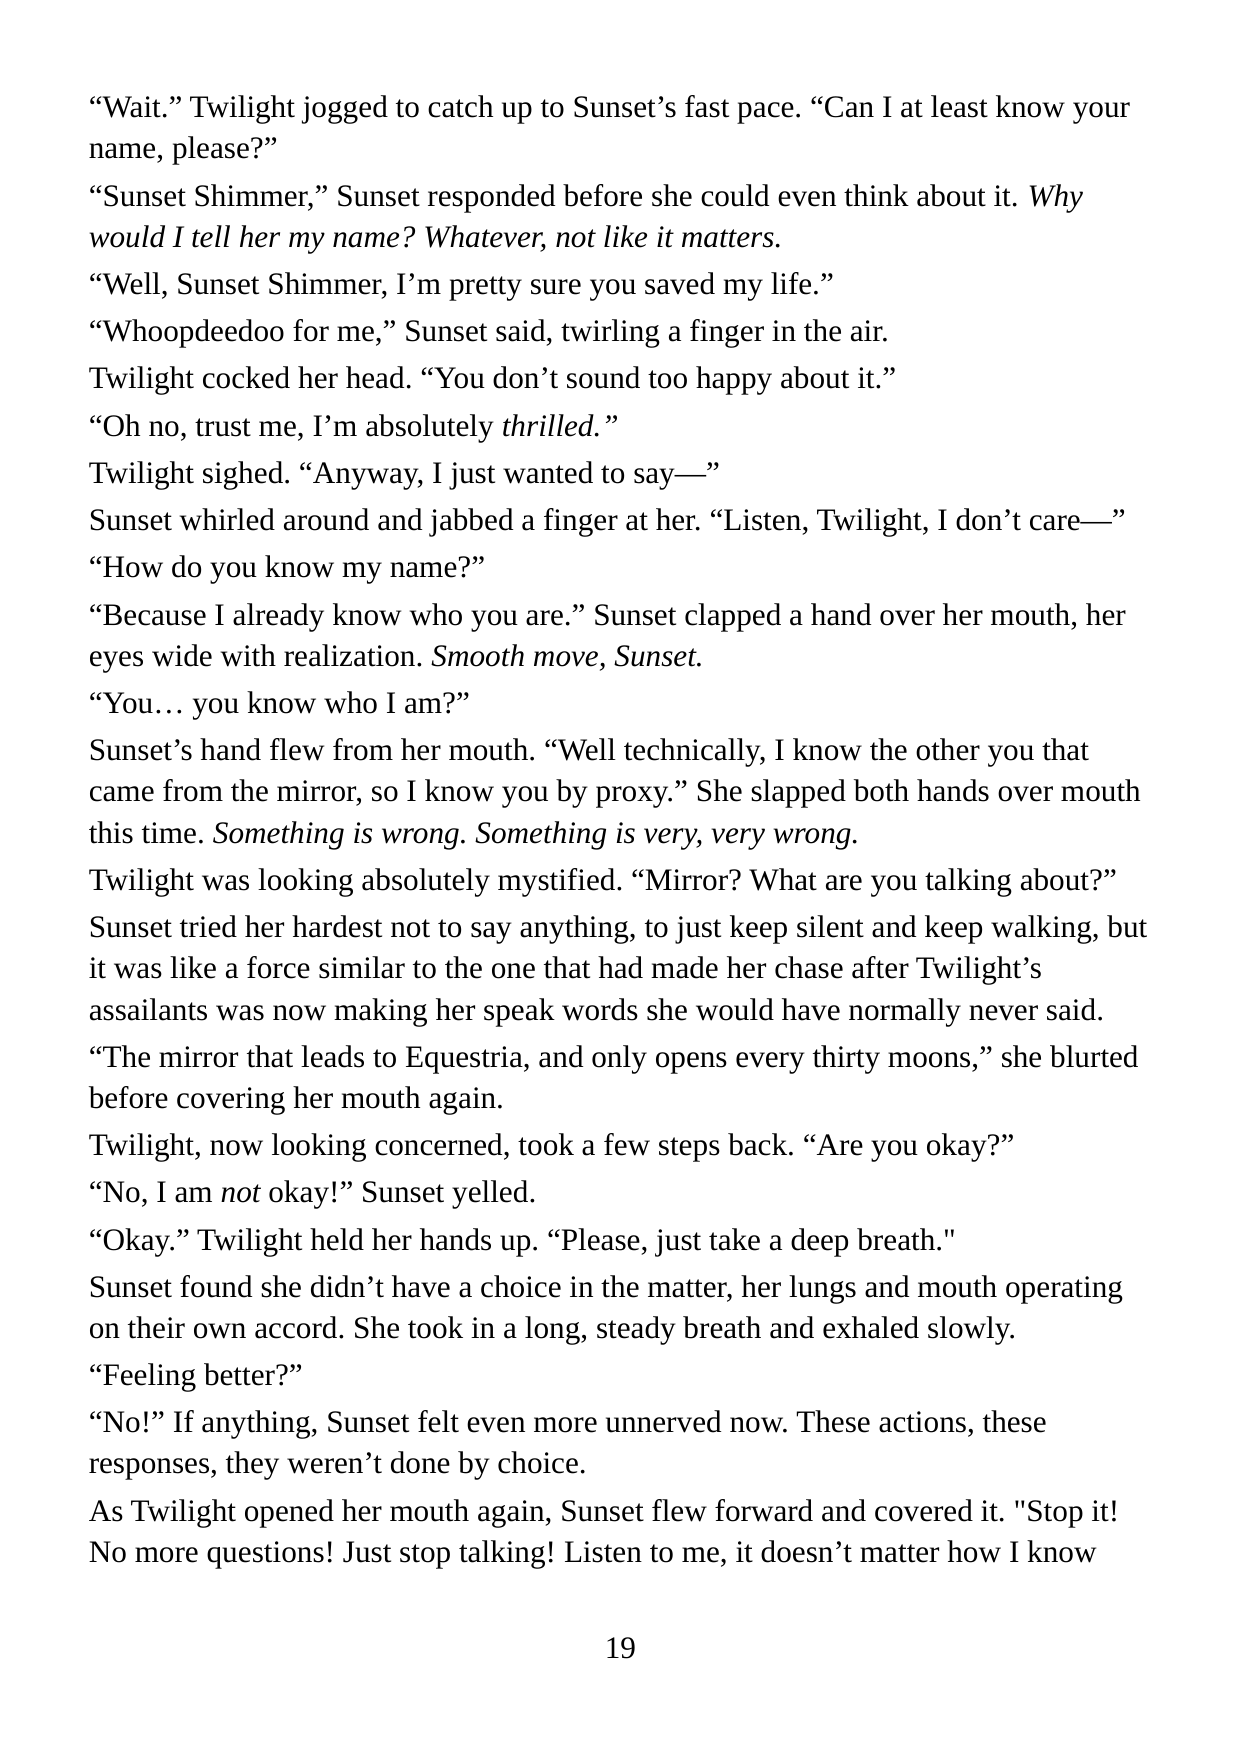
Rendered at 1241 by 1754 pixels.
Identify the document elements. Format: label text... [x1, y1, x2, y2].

text Twilight was looking absolutely mystified. “Mirror? What are you talking about?” [88, 861, 1152, 897]
text As Twilight opened her mouth again, Sunset flew forward and covered it. "Stop it! No more questions! Just stop talking! Listen to me, it doesn’t matter how I know [88, 1492, 1152, 1569]
text “The mirror that leads to Equestria, and only opens every thirty moons,” she blurted before covering her mouth again. [88, 1038, 1152, 1115]
text “Well, Sunset Shimmer, I’m pretty sure you saved my life.” [88, 265, 1152, 301]
text Sunset tried her hardest not to say anything, to just keep silent and keep walking, but it was like a force similar to the one that had made her chase after Twilight’s assailants was now making her speak words she would have normally never said. [88, 908, 1152, 1027]
text Twilight cocked her head. “You don’t sound too happy about it.” [88, 360, 1152, 396]
text Twilight sighed. “Anyway, I just wanted to say—” [88, 454, 1152, 490]
text “How do you know my name?” [88, 548, 1152, 584]
text Sunset whirled around and jabbed a finger at her. “Listen, Twilight, I don’t care—” [88, 501, 1152, 537]
text “Sunset Shimmer,” Sunset responded before she could even think about it. Why would I tell her my name? Whatever, not like it matters. [88, 177, 1152, 254]
text Twilight, now looking concerned, took a few steps back. “Are you okay?” [88, 1126, 1152, 1162]
text “Feeling better?” [88, 1356, 1152, 1392]
text Sunset found she didn’t have a choice in the matter, her lungs and mouth operating on their own accord. She took in a long, steady breath and exhaled slowly. [88, 1268, 1152, 1345]
text “No, I am not okay!” Sunset yelled. [88, 1173, 1152, 1209]
text “Oh no, trust me, I’m absolutely thrilled.” [88, 407, 1152, 443]
text “Because I already know who you are.” Sunset clapped a hand over her mouth, her eyes wide with realization. Smooth move, Sunset. [88, 596, 1152, 673]
text Sunset’s hand flew from her mouth. “Well technically, I know the other you that came from the mirror, so I know you by proxy.” She slapped both hands over mouth this time. Something is wrong. Something is very, very wrong. [88, 731, 1152, 850]
text “You… you know who I am?” [88, 684, 1152, 720]
text “No!” If anything, Sunset felt even more unnerved now. These actions, these responses, they weren’t done by choice. [88, 1403, 1152, 1481]
text “Whoopdeedoo for me,” Sunset said, twirling a finger in the air. [88, 313, 1152, 348]
text “Wait.” Twilight jogged to catch up to Sunset’s fast pace. “Can I at least know your name, please?” [88, 88, 1152, 166]
text “Okay.” Twilight held her hands up. “Please, just take a deep breath." [88, 1221, 1152, 1257]
